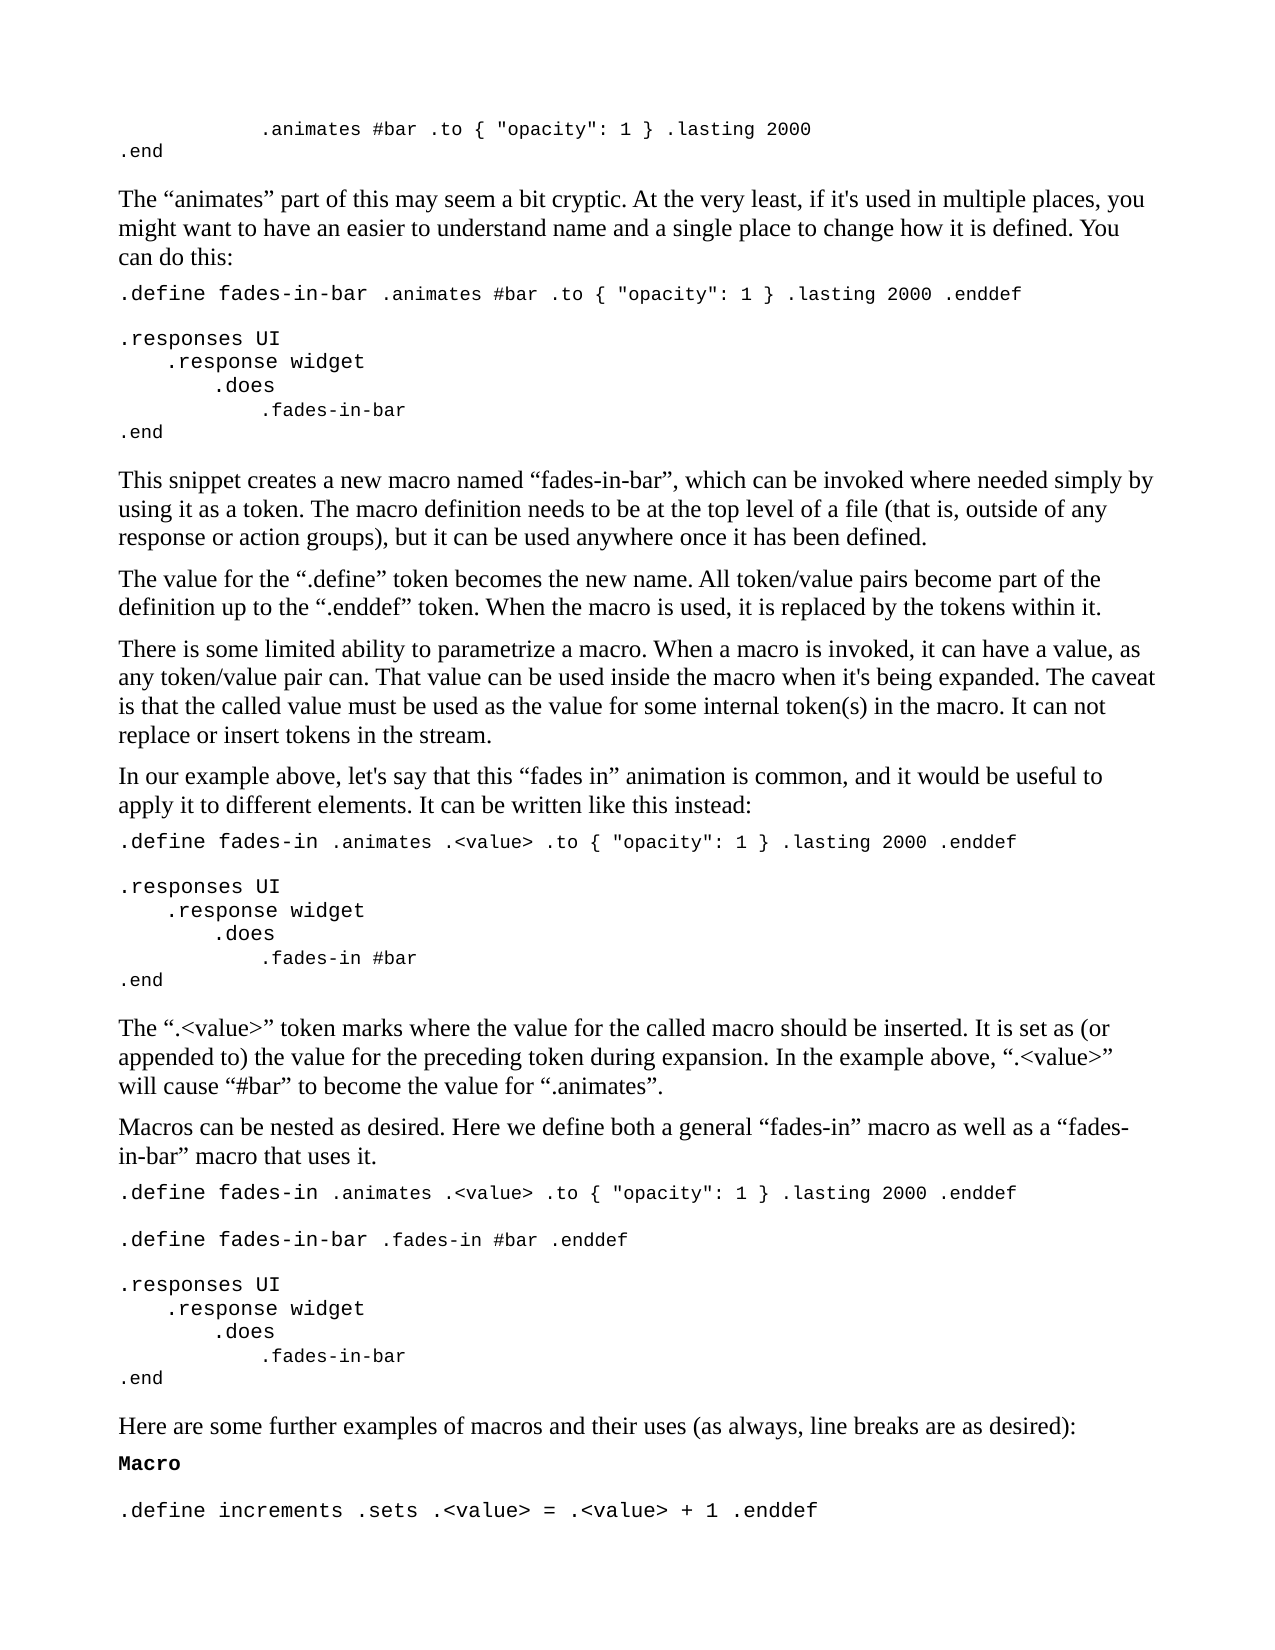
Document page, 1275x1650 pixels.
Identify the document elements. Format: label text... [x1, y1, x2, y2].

text .does [118, 923, 1157, 947]
text .animates #bar .to { "opacity": 1 } .lasting 2000 [118, 118, 1157, 142]
text .response widget [118, 352, 1157, 375]
text .fades-in #bar [118, 947, 1157, 971]
text .fades-in-bar [118, 399, 1157, 422]
text The value for the “.define” token becomes the new name. All token/value pairs become part of the definition up to the “.enddef” token. When the macro is used, it is replaced by the tokens within it. [118, 564, 1157, 621]
text The “.<value>” token marks where the value for the called macro should be inserted. It is set as (or appended to) the value for the preceding token during expansion. In the example above, “.<value>” will cause “#bar” to become the value for “.animates”. [118, 1013, 1157, 1099]
text In our example above, let's say that this “fades in” animation is common, and it would be useful to apply it to different elements. It can be written like this instead: [118, 761, 1157, 819]
text .responses UI [118, 328, 1157, 352]
text The “animates” part of this may seem a bit cryptic. At the very least, if it's used in multiple places, you might want to have an easier to understand name and a single place to change how it is defined. You can do this: [118, 184, 1157, 271]
text .define fades-in-bar .animates #bar .to { "opacity": 1 } .lasting 2000 .enddef [118, 283, 1157, 307]
text .responses UI [118, 1274, 1157, 1298]
text .response widget [118, 1298, 1157, 1321]
text .end [118, 422, 1157, 444]
text .define fades-in-bar .fades-in #bar .enddef [118, 1229, 1157, 1253]
text .define fades-in .animates .<value> .to { "opacity": 1 } .lasting 2000 .enddef [118, 831, 1157, 855]
text .fades-in-bar [118, 1345, 1157, 1369]
text .end [118, 142, 1157, 163]
text .does [118, 1321, 1157, 1345]
text .define fades-in .animates .<value> .to { "opacity": 1 } .lasting 2000 .enddef [118, 1182, 1157, 1206]
text .does [118, 375, 1157, 399]
text .end [118, 1369, 1157, 1390]
text .response widget [118, 900, 1157, 923]
text Here are some further examples of macros and their uses (as always, line breaks are as desired): [118, 1411, 1157, 1440]
text Macro [118, 1452, 1157, 1476]
text This snippet creates a new macro named “fades-in-bar”, which can be invoked where needed simply by using it as a token. The macro definition needs to be at the top level of a file (that is, outside of any response or action groups), but it can be used anywhere once it has been defined. [118, 465, 1157, 551]
text .end [118, 971, 1157, 992]
text .responses UI [118, 876, 1157, 900]
text .define increments .sets .<value> = .<value> + 1 .enddef [118, 1500, 1157, 1523]
text Macros can be nested as desired. Here we define both a general “fades-in” macro as well as a “fades-in-bar” macro that uses it. [118, 1112, 1157, 1169]
text There is some limited ability to parametrize a macro. When a macro is invoked, it can have a value, as any token/value pair can. That value can be used inside the macro when it's being expanded. The caveat is that the called value must be used as the value for some internal token(s) in the macro. It can not replace or insert tokens in the stream. [118, 634, 1157, 749]
